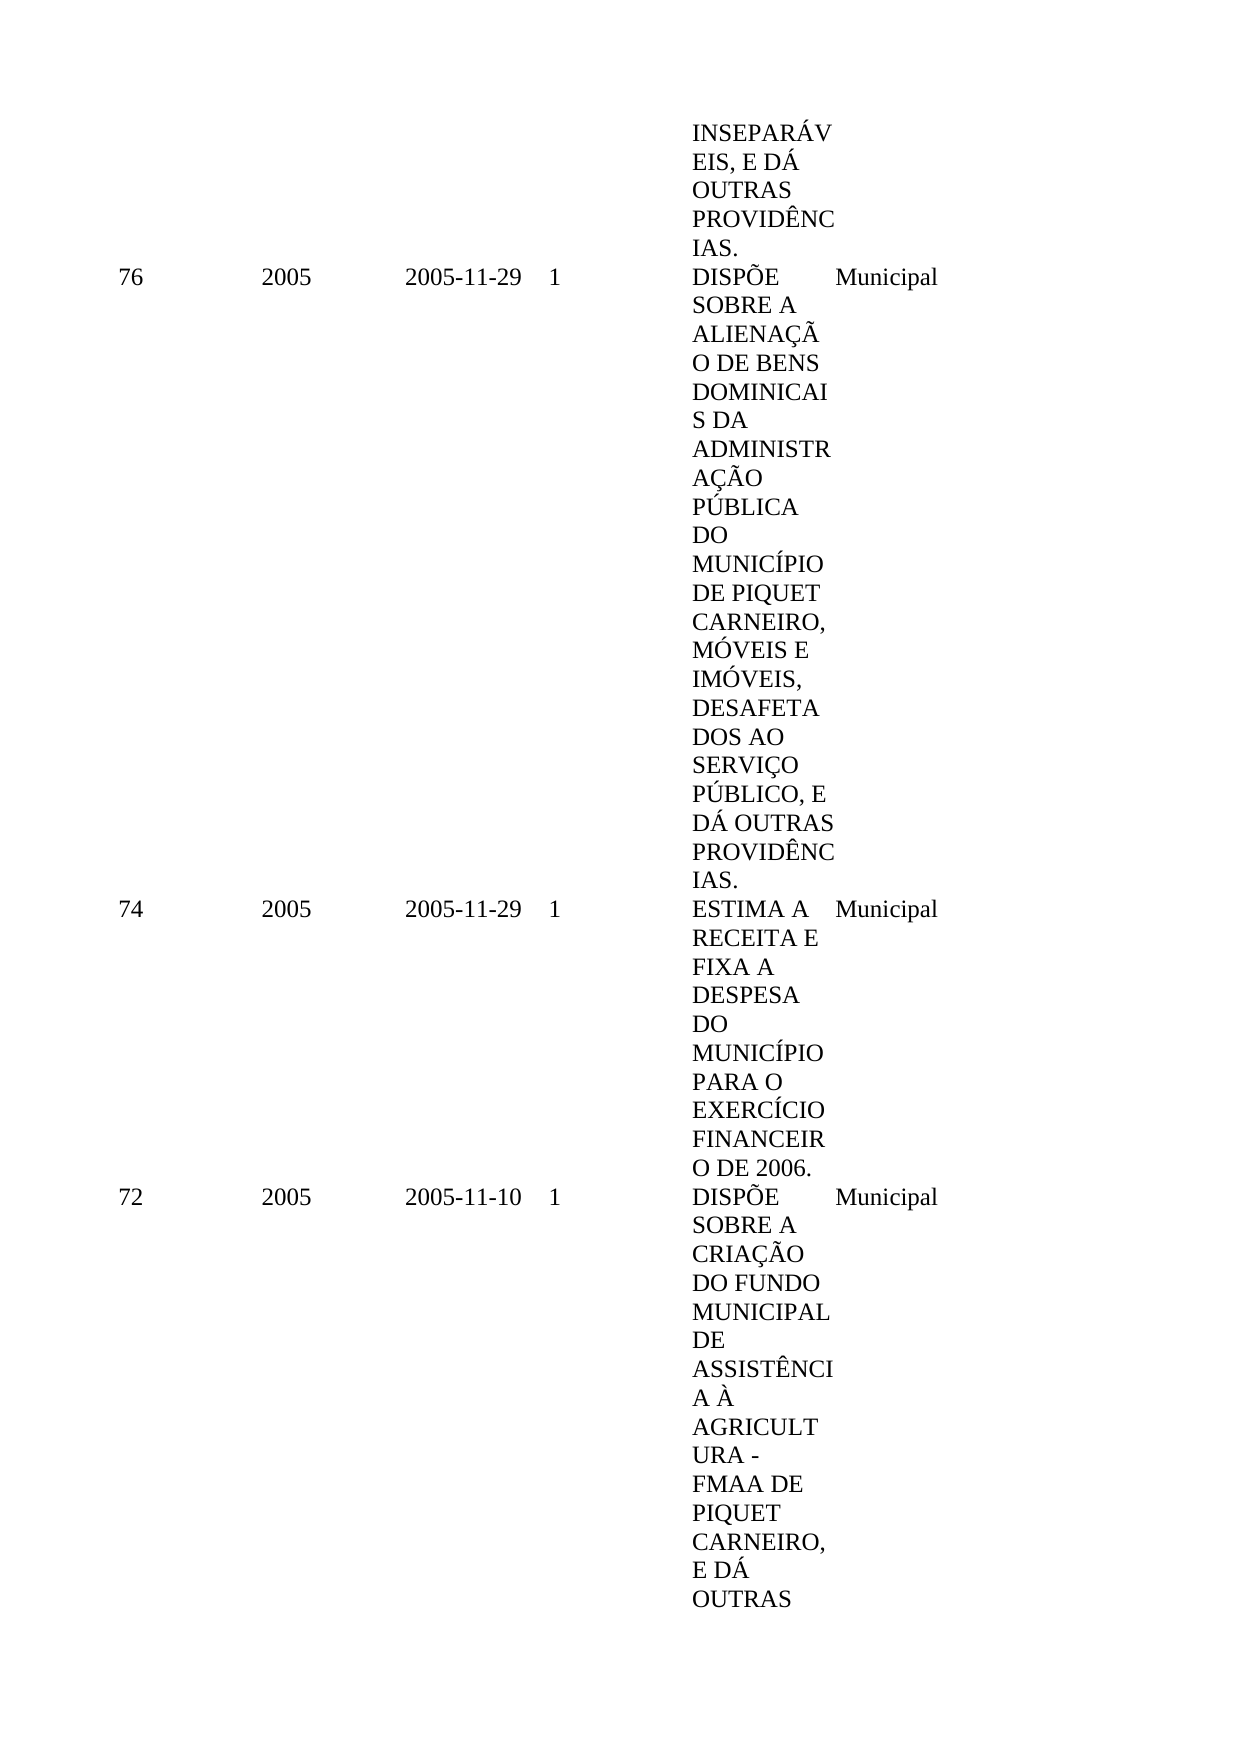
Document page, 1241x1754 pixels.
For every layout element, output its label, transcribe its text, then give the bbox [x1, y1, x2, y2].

table_cell INSEPARÁVEIS, E DÁ OUTRAS PROVIDÊNCIAS. [692, 118, 835, 262]
table_cell [261, 118, 405, 262]
table_cell DISPÕE SOBRE A ALIENAÇÃO DE BENS DOMINICAIS DA ADMINISTRAÇÃO PÚBLICA DO MUNICÍPIO DE PIQUET CARNEIRO, MÓVEIS E IMÓVEIS, DESAFETADOS AO SERVIÇO PÚBLICO, E DÁ OUTRAS PROVIDÊNCIAS. [692, 262, 835, 894]
table_cell 2005 [261, 1182, 405, 1613]
table_cell [979, 1182, 1122, 1613]
table_cell [979, 118, 1122, 262]
table_cell 1 [548, 1182, 692, 1613]
table_cell [835, 118, 979, 262]
table_cell 74 [118, 894, 261, 1182]
table_cell 2005-11-29 [405, 894, 548, 1182]
table_cell [548, 118, 692, 262]
table_cell DISPÕE SOBRE A CRIAÇÃO DO FUNDO MUNICIPAL DE ASSISTÊNCIA À AGRICULTURA - FMAA DE PIQUET CARNEIRO, E DÁ OUTRAS [692, 1182, 835, 1613]
table_cell 1 [548, 894, 692, 1182]
table_cell Municipal [835, 894, 979, 1182]
table_cell [979, 262, 1122, 894]
table_cell ESTIMA A RECEITA E FIXA A DESPESA DO MUNICÍPIO PARA O EXERCÍCIO FINANCEIRO DE 2006. [692, 894, 835, 1182]
table_cell 76 [118, 262, 261, 894]
table_cell Municipal [835, 262, 979, 894]
table_cell [118, 118, 261, 262]
table_cell 1 [548, 262, 692, 894]
table_cell Municipal [835, 1182, 979, 1613]
table_cell [979, 894, 1122, 1182]
table_cell [405, 118, 548, 262]
table_cell 2005 [261, 262, 405, 894]
table_cell 2005 [261, 894, 405, 1182]
table_cell 72 [118, 1182, 261, 1613]
table_cell 2005-11-29 [405, 262, 548, 894]
table_cell 2005-11-10 [405, 1182, 548, 1613]
